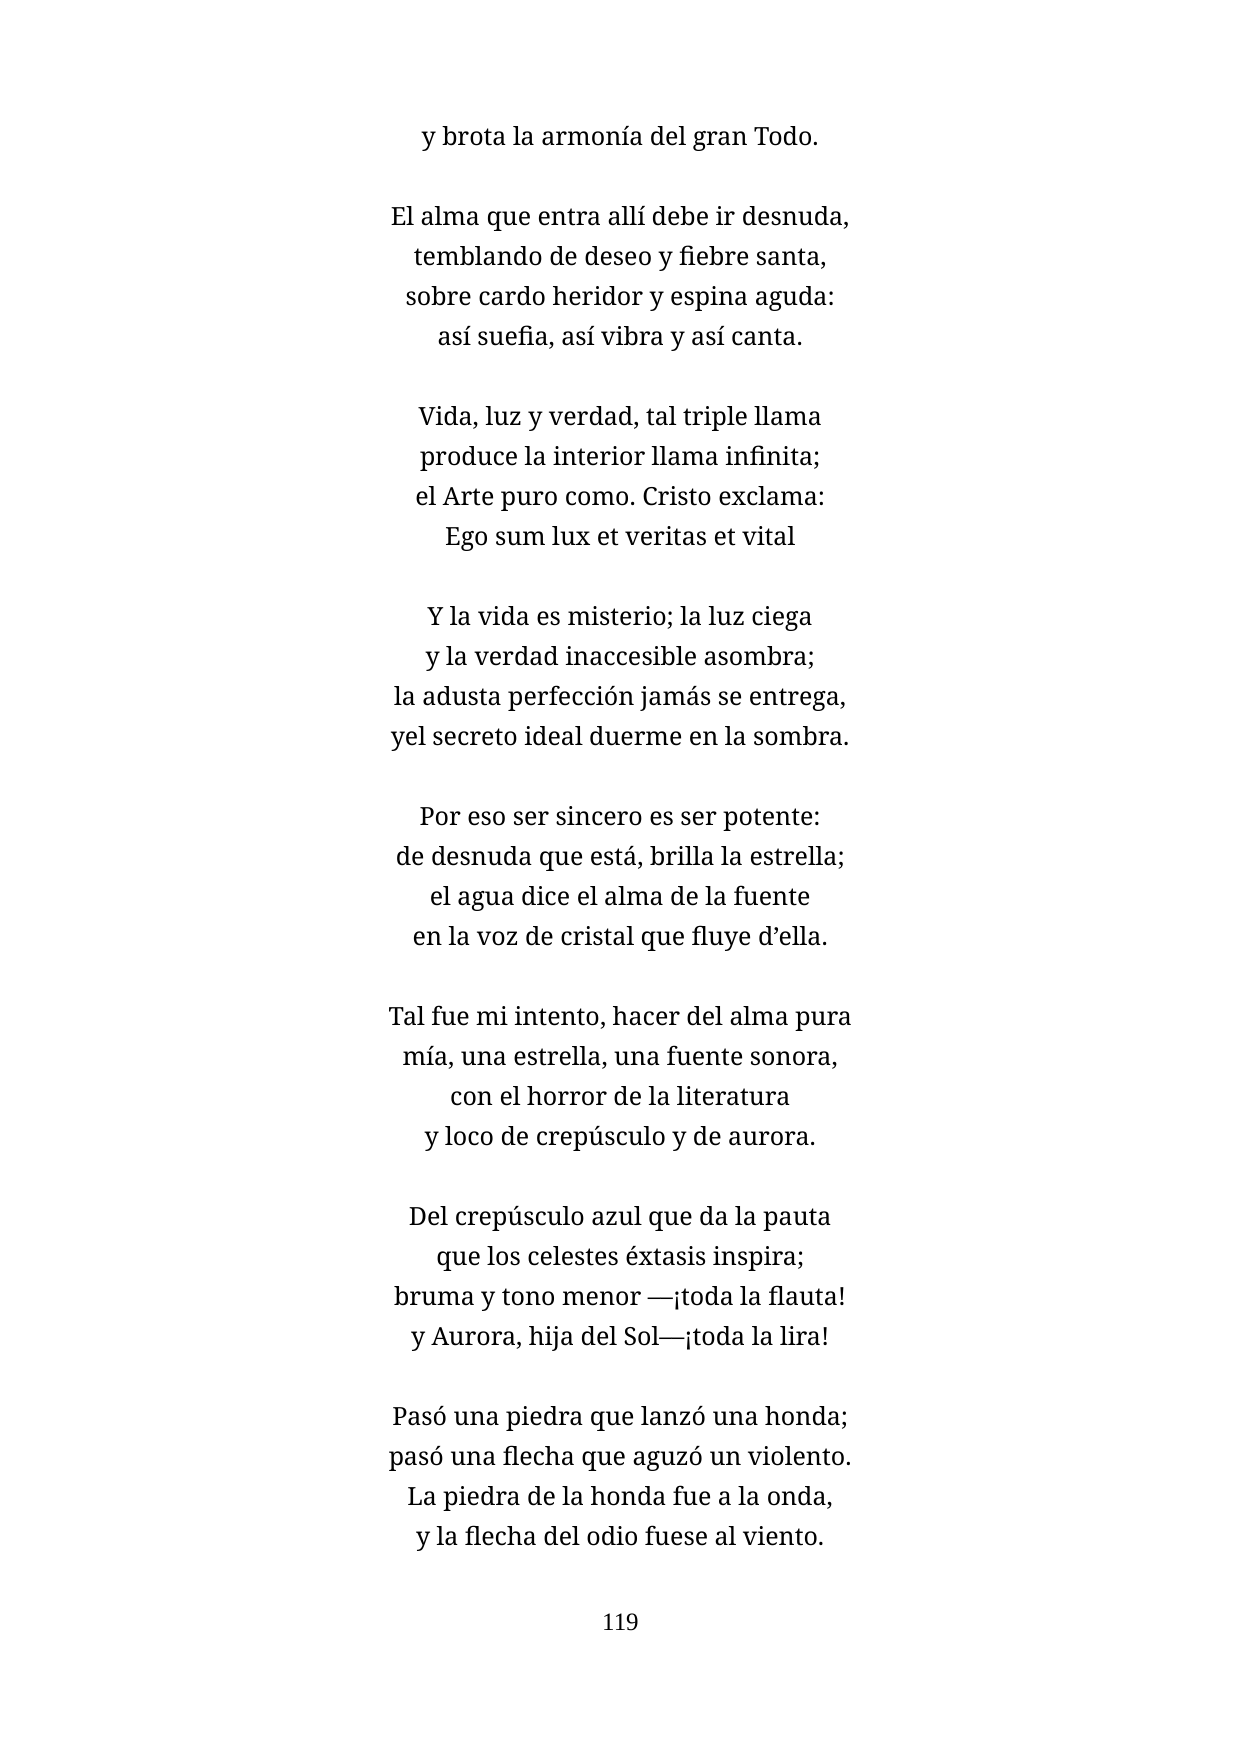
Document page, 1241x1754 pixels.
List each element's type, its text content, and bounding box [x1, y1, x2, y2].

text temblando de deseo y fiebre santa, [118, 238, 1122, 272]
text La piedra de la honda fue a la onda, [118, 1478, 1122, 1512]
text el Arte puro como. Cristo exclama: [118, 478, 1122, 512]
text Por eso ser sincero es ser potente: [118, 798, 1122, 832]
text mía, una estrella, una fuente sonora, [118, 1038, 1122, 1072]
text el agua dice el alma de la fuente [118, 878, 1122, 912]
text en la voz de cristal que fluye d’ella. [118, 918, 1122, 952]
text Vida, luz y verdad, tal triple llama [118, 398, 1122, 432]
text Del crepúsculo azul que da la pauta [118, 1198, 1122, 1232]
text y la verdad inaccesible asombra; [118, 638, 1122, 672]
text y loco de crepúsculo y de aurora. [118, 1118, 1122, 1152]
text y brota la armonía del gran Todo. [118, 118, 1122, 152]
text así suefia, así vibra y así canta. [118, 318, 1122, 352]
text y Aurora, hija del Sol––¡toda la lira! [118, 1318, 1122, 1352]
text la adusta perfección jamás se entrega, [118, 678, 1122, 712]
text pasó una flecha que aguzó un violento. [118, 1438, 1122, 1472]
text yel secreto ideal duerme en la sombra. [118, 718, 1122, 752]
text Pasó una piedra que lanzó una honda; [118, 1398, 1122, 1432]
text produce la interior llama infinita; [118, 438, 1122, 472]
text que los celestes éxtasis inspira; [118, 1238, 1122, 1272]
text Tal fue mi intento, hacer del alma pura [118, 998, 1122, 1032]
text y la flecha del odio fuese al viento. [118, 1518, 1122, 1552]
text de desnuda que está, brilla la estrella; [118, 838, 1122, 872]
text bruma y tono menor ––¡toda la flauta! [118, 1278, 1122, 1312]
text Y la vida es misterio; la luz ciega [118, 598, 1122, 632]
text El alma que entra allí debe ir desnuda, [118, 198, 1122, 232]
text Ego sum lux et veritas et vital [118, 518, 1122, 552]
text sobre cardo heridor y espina aguda: [118, 278, 1122, 312]
text con el horror de la literatura [118, 1078, 1122, 1112]
